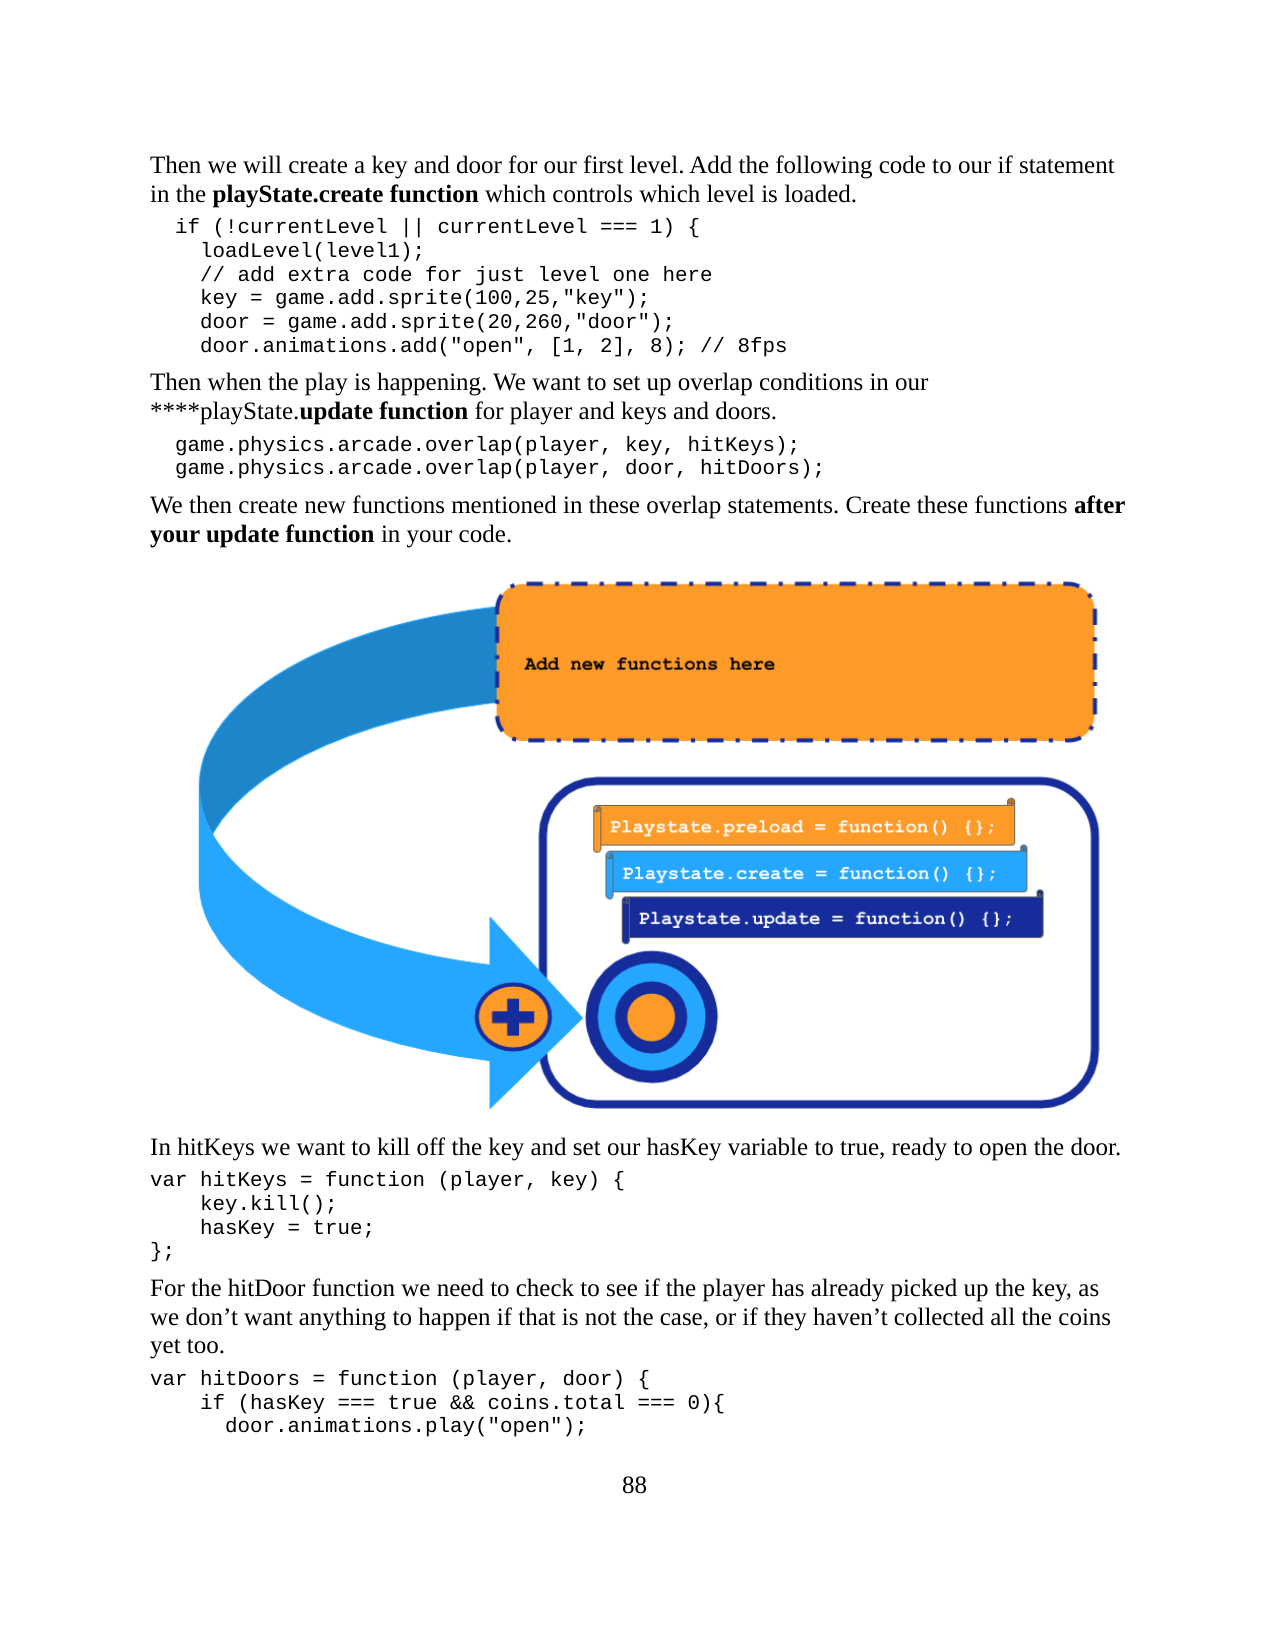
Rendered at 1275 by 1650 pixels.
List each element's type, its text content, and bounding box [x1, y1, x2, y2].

text For the hitDoor function we need to check to see if the player has already picked up the key, as we don’t want anything to happen if that is not the case, or if they haven’t collected all the coins yet too. [150, 1273, 1125, 1359]
text We then create new functions mentioned in these overlap statements. Create these functions after your update function in your code. [150, 490, 1125, 547]
text if (hasKey === true && coins.total === 0){ [150, 1392, 1125, 1416]
text Then when the play is happening. We want to set up overlap conditions in our ****playState.update function for player and keys and doors. [150, 367, 1125, 425]
text if (!currentLevel || currentLevel === 1) { [150, 216, 1125, 240]
text game.physics.arcade.overlap(player, key, hitKeys); [150, 434, 1125, 457]
text hasKey = true; [150, 1217, 1125, 1240]
text door.animations.add("open", [1, 2], 8); // 8fps [150, 335, 1125, 358]
text Then we will create a key and door for our first level. Add the following code to our if statement in the playState.create function which controls which level is loaded. [150, 150, 1125, 207]
text var hitDoors = function (player, door) { [150, 1368, 1125, 1392]
picture [150, 565, 1125, 1114]
text door = game.add.sprite(20,260,"door"); [150, 311, 1125, 335]
text key = game.add.sprite(100,25,"key"); [150, 287, 1125, 311]
text var hitKeys = function (player, key) { [150, 1169, 1125, 1193]
text In hitKeys we want to kill off the key and set our hasKey variable to true, ready to open the door. [150, 1132, 1125, 1161]
text door.animations.play("open"); [150, 1416, 1125, 1439]
text key.kill(); [150, 1193, 1125, 1217]
text // add extra code for just level one here [150, 264, 1125, 287]
text loadLevel(level1); [150, 240, 1125, 264]
text }; [150, 1240, 1125, 1264]
text game.physics.arcade.overlap(player, door, hitDoors); [150, 457, 1125, 481]
